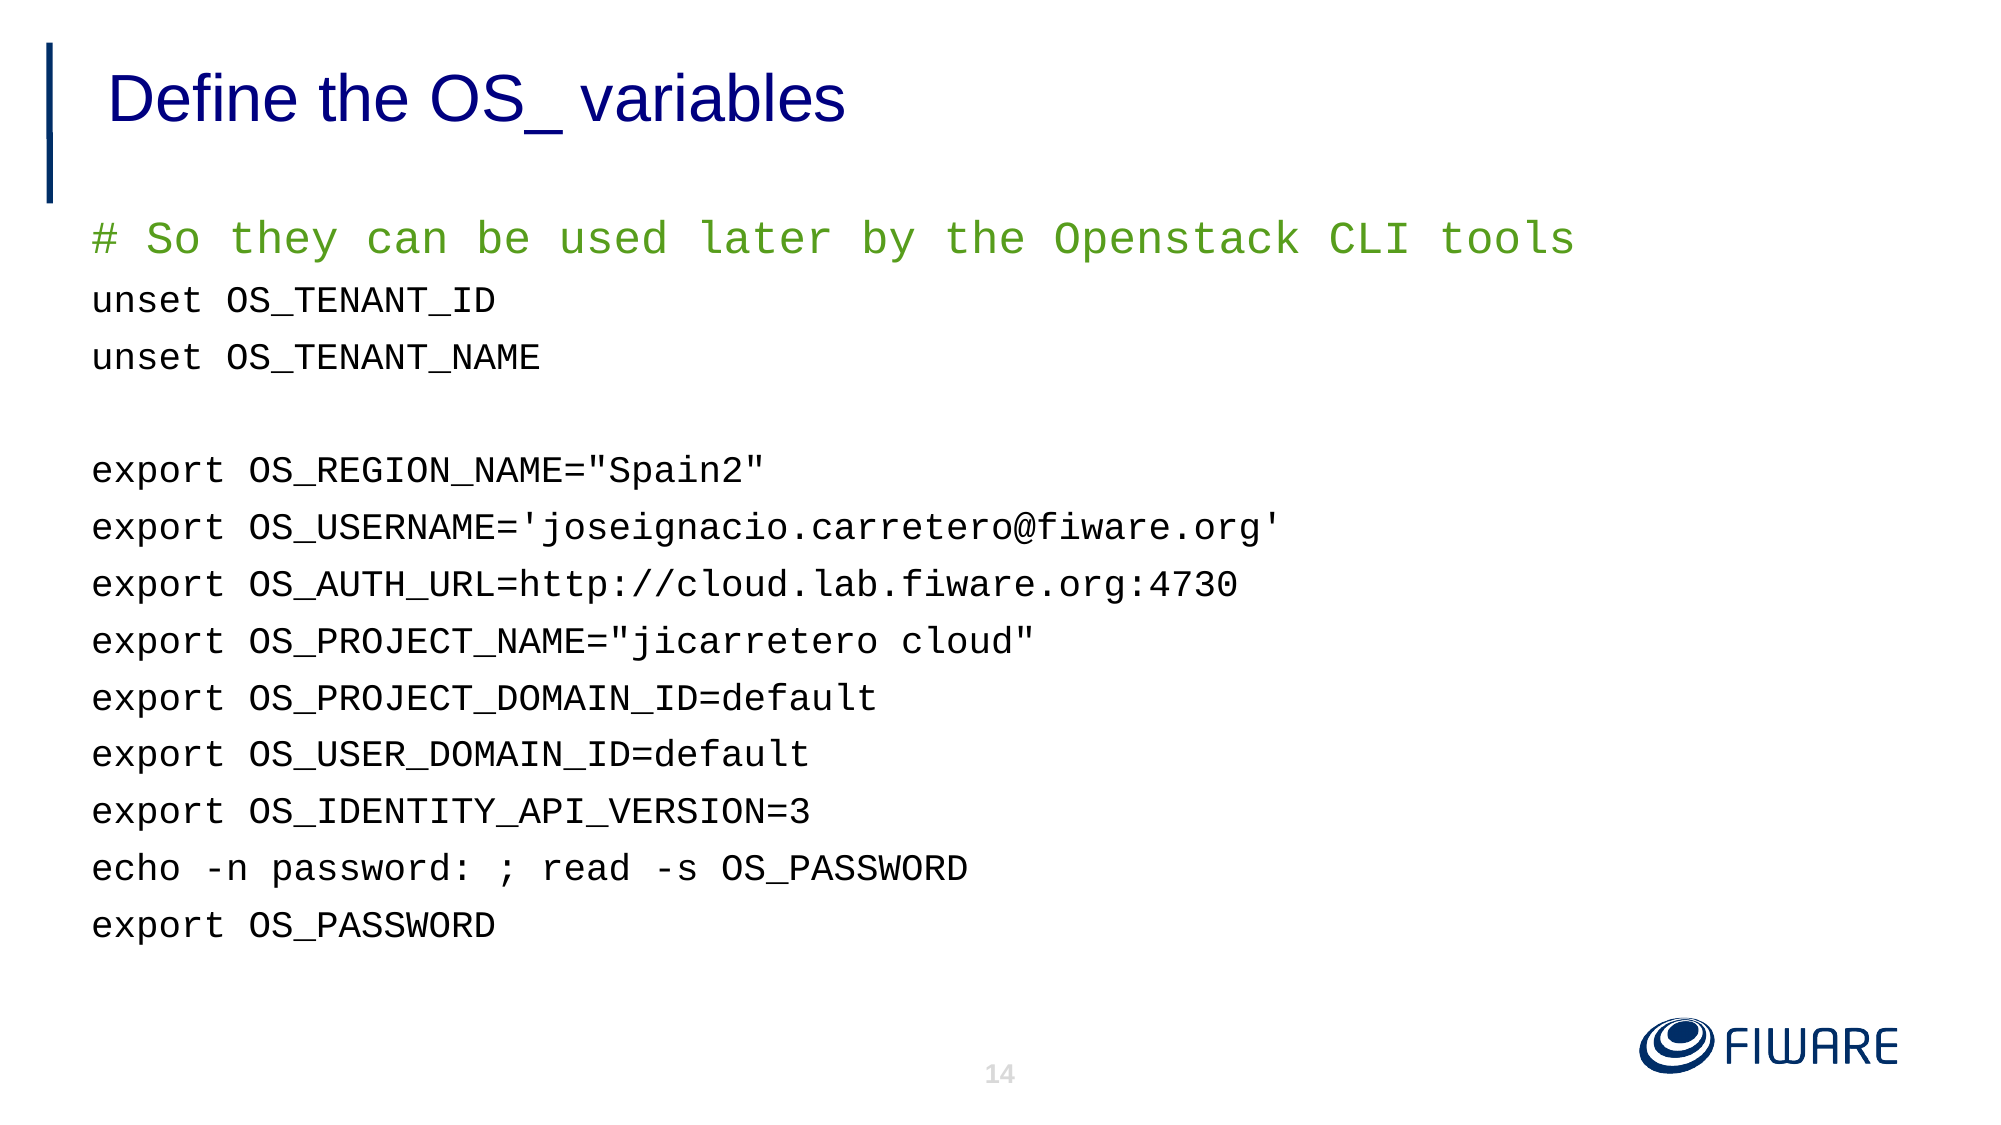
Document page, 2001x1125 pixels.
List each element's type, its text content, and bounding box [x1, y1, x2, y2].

slide_number 15 [887, 1042, 1113, 1103]
picture [1635, 1012, 1905, 1077]
text_box # So they can be used later by the Openstack CLI tools unset OS_TENANT_ID unset OS_TENANT_NAME export OS_REGION_NAME="Spain2" export OS_USERNAME='joseignacio.carretero@fiware.org' export OS_AUTH_URL=http://cloud.lab.fiware.org:4730 export OS_PROJECT_NAME="jicarretero cloud" export OS_PROJECT_DOMAIN_ID=default export OS_USER_DOMAIN_ID=default export OS_IDENTITY_API_VERSION=3 echo -n password: ; read -s OS_PASSWORD export OS_PASSWORD [76, 200, 1902, 1014]
title Define the OS_ variables [92, 47, 1704, 189]
